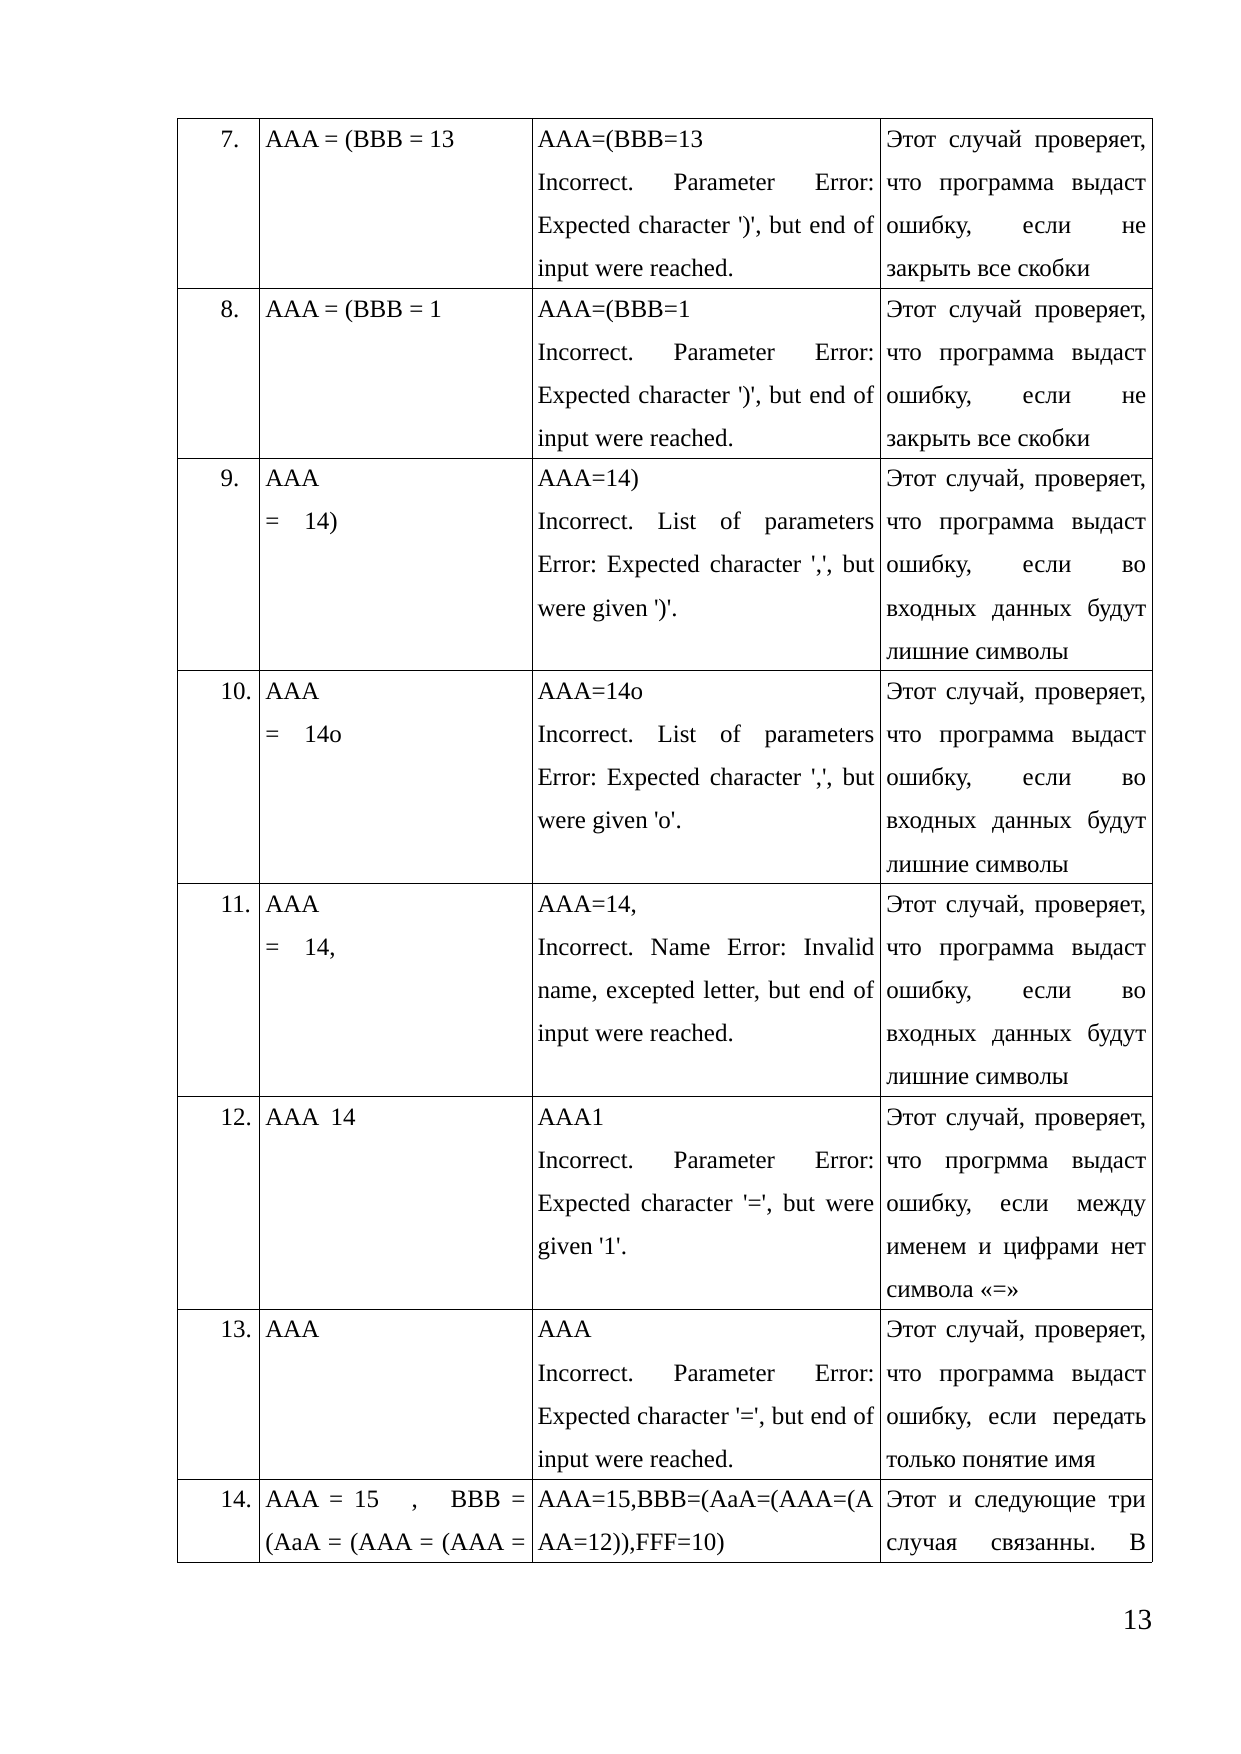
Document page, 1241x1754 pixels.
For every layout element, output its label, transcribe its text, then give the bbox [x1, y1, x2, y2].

table_cell AAA=15,BBB=(AaA=(AAA=(AAA=12)),FFF=10) [533, 1480, 880, 1562]
table_cell AAA=14) Incorrect. List of parameters Error: Expected character ',', but were given ')'. [533, 459, 880, 670]
table_cell Этот случай, проверяет, что программа выдаст ошибку, если во входных данных будут лишние символы [881, 459, 1152, 670]
table_cell AAA = 14o [260, 671, 532, 883]
table_cell Этот и следующие три случая связанны. В [881, 1480, 1152, 1562]
table_cell AAA = (BBB = 13 [260, 119, 532, 288]
table_cell [178, 1310, 259, 1478]
table_cell Этот случай, проверяет, что программа выдаст ошибку, если во входных данных будут лишние символы [881, 884, 1152, 1096]
table_cell Этот случай, проверяет, что программа выдаст ошибку, если передать только понятие имя [881, 1310, 1152, 1478]
table_cell AAA 14 [260, 1097, 532, 1309]
table_cell AAA=(BBB=1 Incorrect. Parameter Error: Expected character ')', but end of input were reached. [533, 289, 880, 457]
table_cell AAA [260, 1310, 532, 1478]
table_cell AAA=(BBB=13 Incorrect. Parameter Error: Expected character ')', but end of input were reached. [533, 119, 880, 288]
table_cell AAA=14, Incorrect. Name Error: Invalid name, excepted letter, but end of input were reached. [533, 884, 880, 1096]
table_cell [178, 289, 259, 457]
table_cell AAA = 14, [260, 884, 532, 1096]
table_cell AAA Incorrect. Parameter Error: Expected character '=', but end of input were reached. [533, 1310, 880, 1478]
table_cell AAA1 Incorrect. Parameter Error: Expected character '=', but were given '1'. [533, 1097, 880, 1309]
table_cell [178, 119, 259, 288]
table_cell AAA = 14) [260, 459, 532, 670]
table_cell [178, 459, 259, 670]
table_cell Этот случай проверяет, что программа выдаст ошибку, если не закрыть все скобки [881, 119, 1152, 288]
table_cell Этот случай, проверяет, что программа выдаст ошибку, если во входных данных будут лишние символы [881, 671, 1152, 883]
table_cell Этот случай проверяет, что программа выдаст ошибку, если не закрыть все скобки [881, 289, 1152, 457]
table_cell AAA=14o Incorrect. List of parameters Error: Expected character ',', but were given 'o'. [533, 671, 880, 883]
table_cell [178, 884, 259, 1096]
table_cell AAA = (BBB = 1 [260, 289, 532, 457]
table_cell Этот случай, проверяет, что прогрмма выдаст ошибку, если между именем и цифрами нет символа «=» [881, 1097, 1152, 1309]
table_cell [178, 1480, 259, 1562]
table_cell [178, 1097, 259, 1309]
table_cell AAA = 15 , BBB = (AaA = (AAA = (AAA = [260, 1480, 532, 1562]
table_cell [178, 671, 259, 883]
